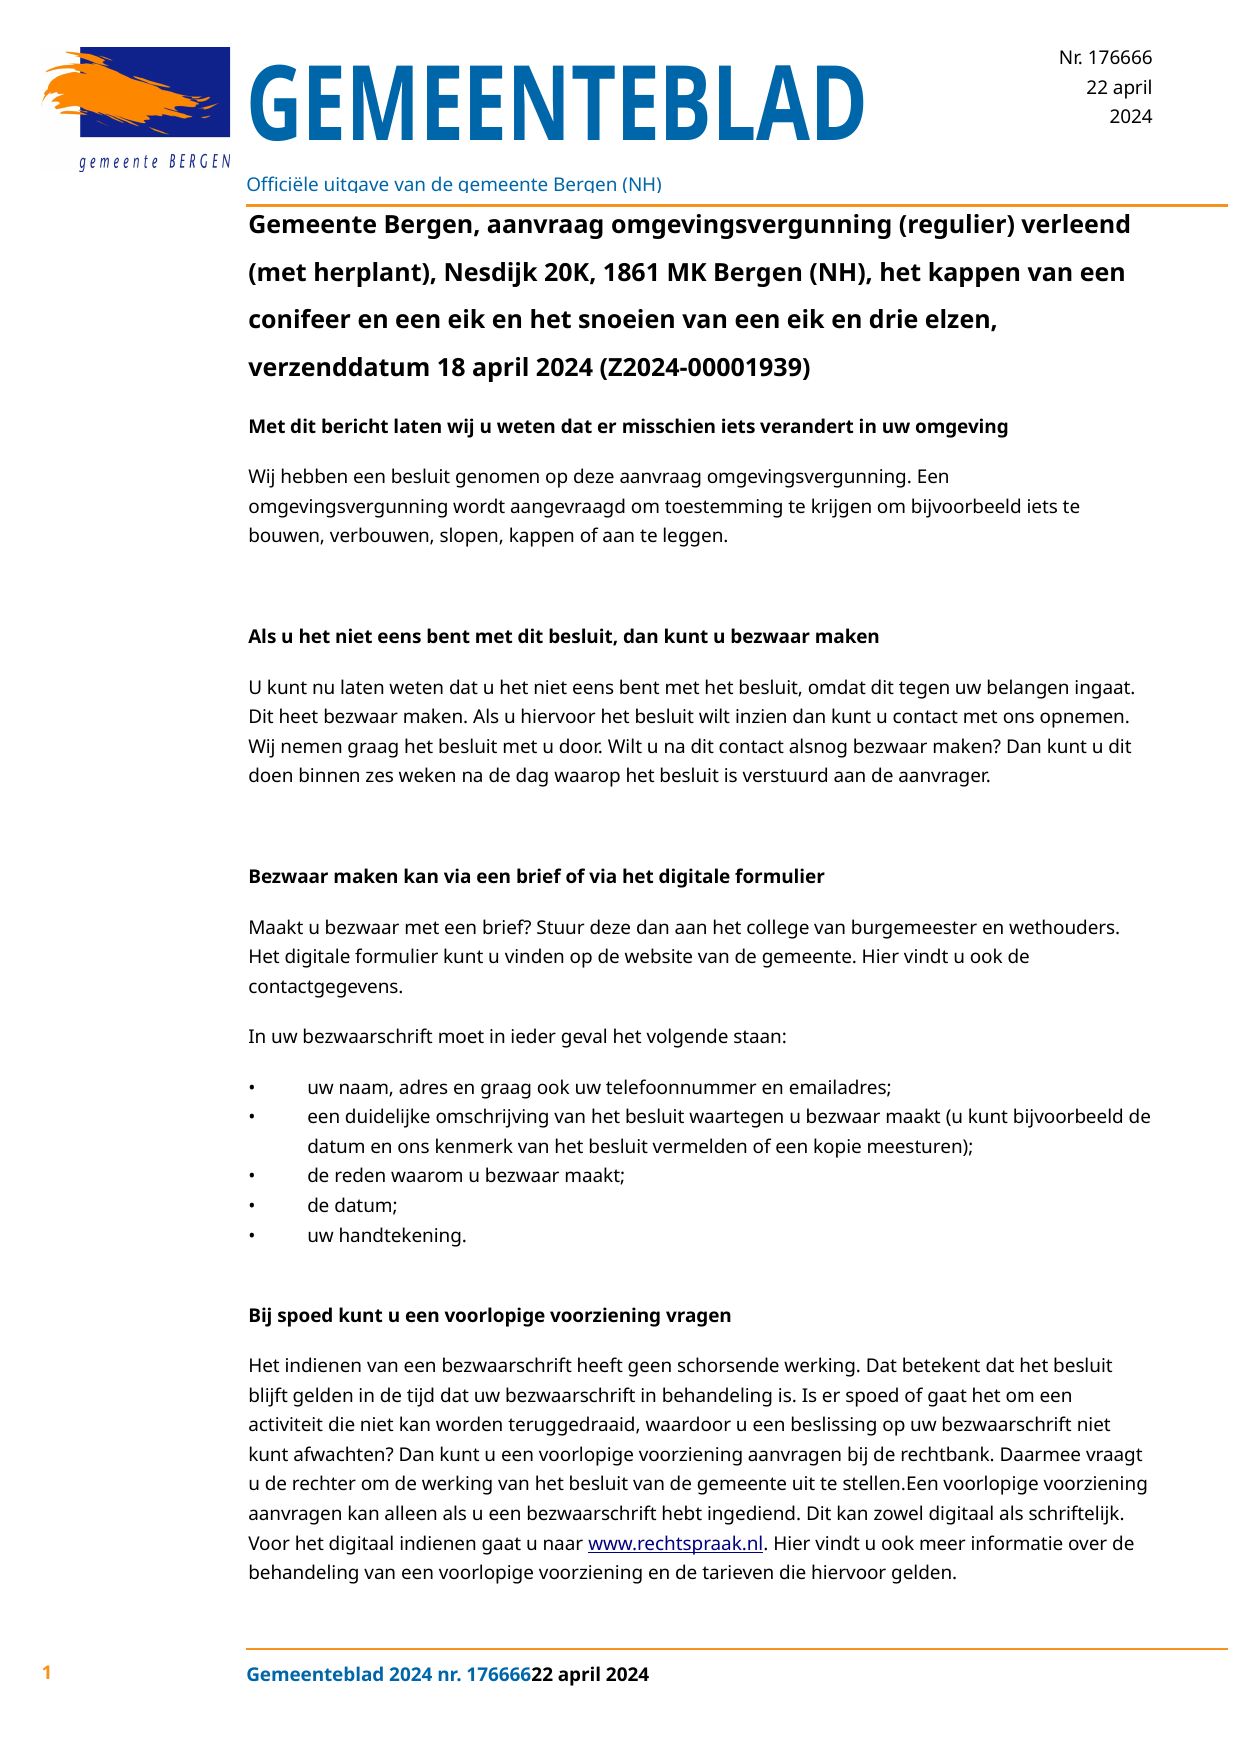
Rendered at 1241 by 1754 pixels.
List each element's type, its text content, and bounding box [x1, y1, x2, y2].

picture [41, 47, 231, 172]
list uw handtekening. [248, 1222, 1152, 1248]
list een duidelijke omschrijving van het besluit waartegen u bezwaar maakt (u kunt bijvoorbeeld de datum en ons kenmerk van het besluit vermelden of een kopie meesturen); [248, 1103, 1152, 1159]
list de datum; [248, 1192, 1152, 1218]
text Gemeente Bergen, aanvraag omgevingsvergunning (regulier) verleend (met herplant), Nesdijk 20K, 1861 MK Bergen (NH), het kappen van een conifeer en een eik en het snoeien van een eik en drie elzen, verzenddatum 18 april 2024 (Z2024-00001939) [248, 207, 1152, 384]
list de reden waarom u bezwaar maakt; [248, 1163, 1152, 1188]
text Het indienen van een bezwaarschrift heeft geen schorsende werking. Dat betekent dat het besluit blijft gelden in de tijd dat uw bezwaarschrift in behandeling is. Is er spoed of gaat het om een activiteit die niet kan worden teruggedraaid, waardoor u een beslissing op uw bezwaarschrift niet kunt afwachten? Dan kunt u een voorlopige voorziening aanvragen bij de rechtbank. Daarmee vraagt u de rechter om de werking van het besluit van de gemeente uit te stellen.Een voorlopige voorziening aanvragen kan alleen als u een bezwaarschrift hebt ingediend. Dit kan zowel digitaal als schriftelijk. Voor het digitaal indienen gaat u naar www.rechtspraak.nl. Hier vindt u ook meer informatie over de behandeling van een voorlopige voorziening en de tarieven die hiervoor gelden. [248, 1352, 1152, 1585]
text U kunt nu laten weten dat u het niet eens bent met het besluit, omdat dit tegen uw belangen ingaat. Dit heet bezwaar maken. Als u hiervoor het besluit wilt inzien dan kunt u contact met ons opnemen. Wij nemen graag het besluit met u door. Wilt u na dit contact alsnog bezwaar maken? Dan kunt u dit doen binnen zes weken na de dag waarop het besluit is verstuurd aan de aanvrager. [248, 674, 1152, 788]
text Bij spoed kunt u een voorlopige voorziening vragen [248, 1302, 1152, 1328]
text Met dit bericht laten wij u weten dat er misschien iets verandert in uw omgeving [248, 413, 1152, 439]
text Wij hebben een besluit genomen op deze aanvraag omgevingsvergunning. Een omgevingsvergunning wordt aangevraagd om toestemming te krijgen om bijvoorbeeld iets te bouwen, verbouwen, slopen, kappen of aan te leggen. [248, 463, 1152, 548]
list uw naam, adres en graag ook uw telefoonnummer en emailadres; [248, 1074, 1152, 1100]
text Maakt u bezwaar met een brief? Stuur deze dan aan het college van burgemeester en wethouders. Het digitale formulier kunt u vinden op de website van de gemeente. Hier vindt u ook de contactgegevens. [248, 914, 1152, 999]
text Bezwaar maken kan via een brief of via het digitale formulier [248, 863, 1152, 889]
text In uw bezwaarschrift moet in ieder geval het volgende staan: [248, 1023, 1152, 1049]
text Als u het niet eens bent met dit besluit, dan kunt u bezwaar maken [248, 623, 1152, 649]
